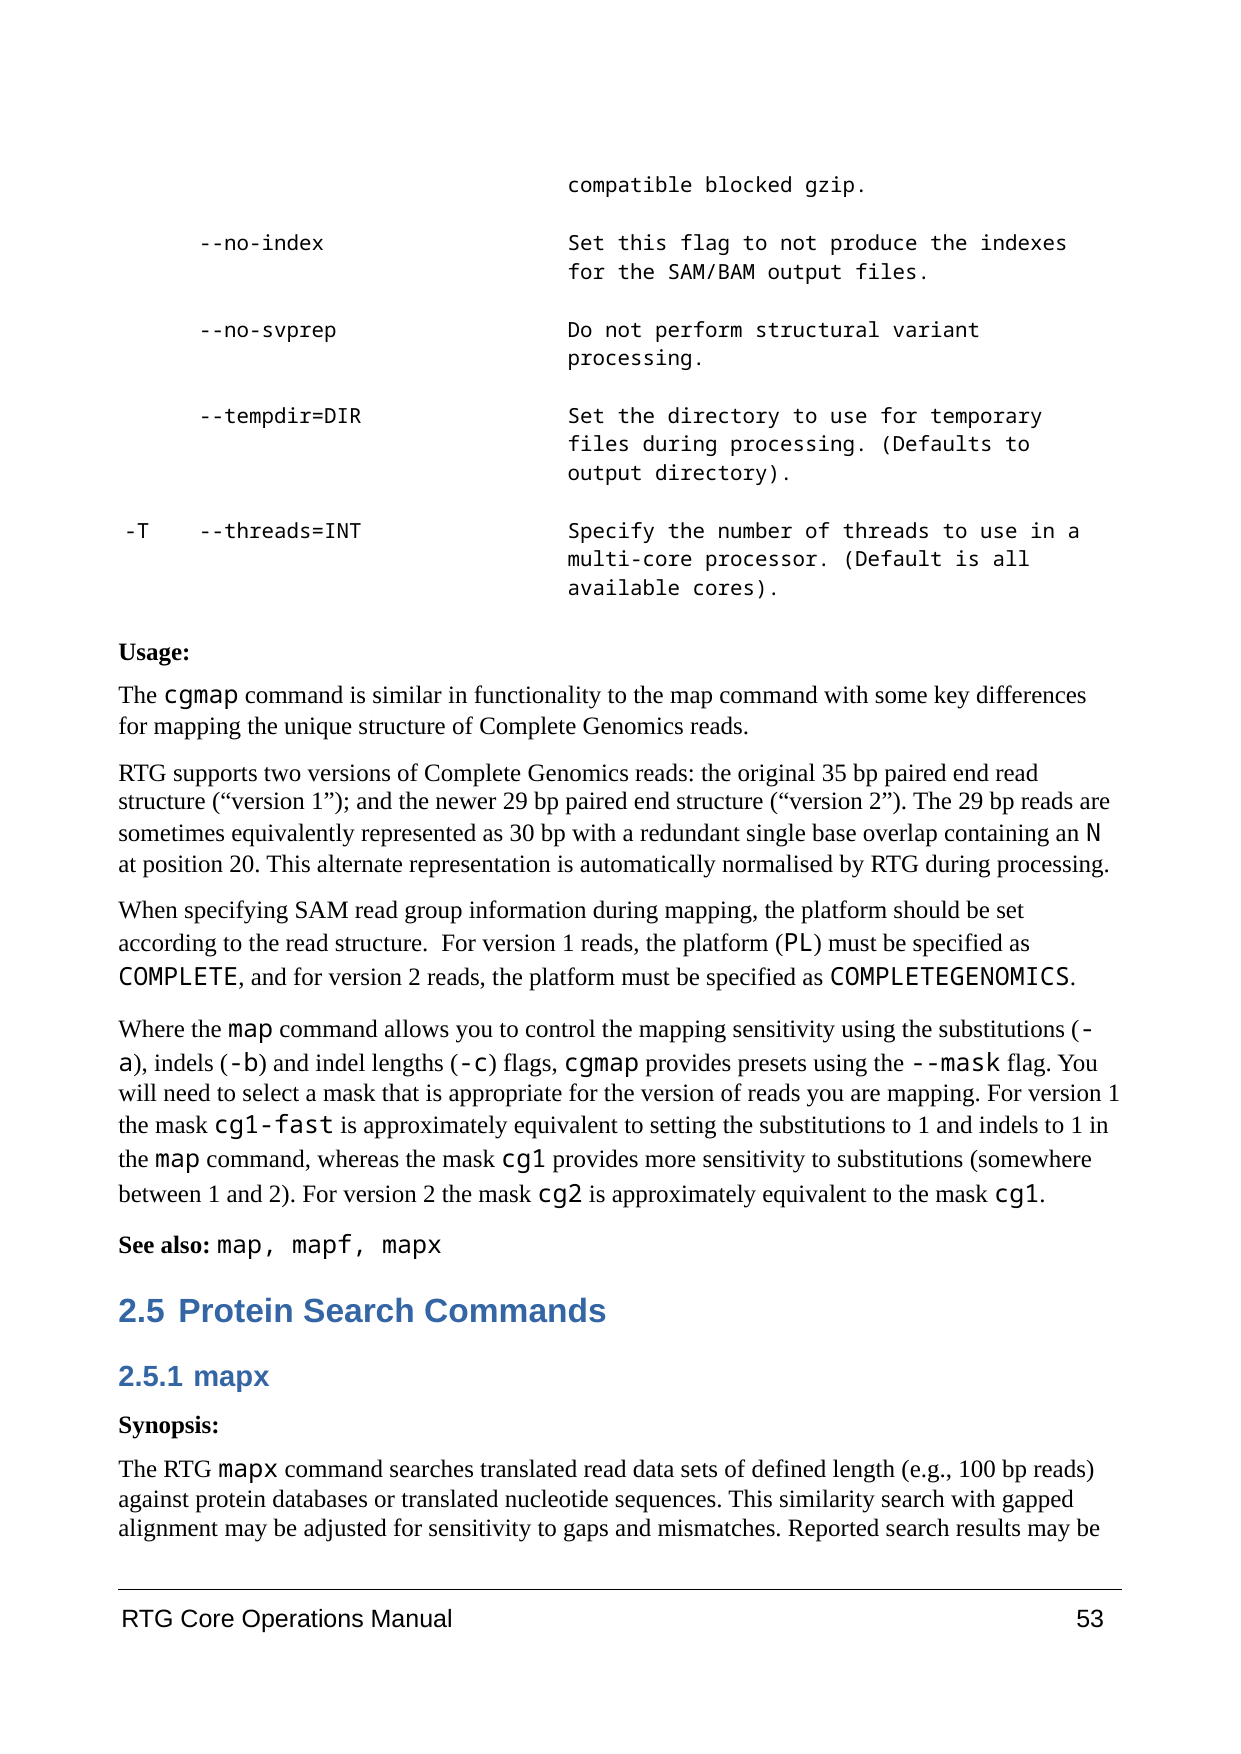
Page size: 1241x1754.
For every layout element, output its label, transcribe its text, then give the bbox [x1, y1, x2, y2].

subtitle Protein Search Commands [118, 1291, 1122, 1329]
subtitle Usage: [118, 637, 1122, 665]
table_cell --threads=INT [193, 504, 561, 619]
table_cell --no-index [193, 217, 561, 303]
table_cell [193, 159, 561, 217]
table_cell [118, 389, 193, 504]
table_cell --tempdir=DIR [193, 389, 561, 504]
subtitle mapx [118, 1359, 1122, 1392]
text See also: map, mapf, mapx [118, 1227, 1122, 1261]
text The cgmap command is similar in functionality to the map command with some key differences for mapping the unique structure of Complete Genomics reads. [118, 677, 1122, 740]
text RTG supports two versions of Complete Genomics reads: the original 35 bp paired end read structure (“version 1”); and the newer 29 bp paired end structure (“version 2”). The 29 bp reads are sometimes equivalently represented as 30 bp with a redundant single base overlap containing an N at position 20. This alternate representation is automatically normalised by RTG during processing. [118, 758, 1122, 878]
text When specifying SAM read group information during mapping, the platform should be set according to the read structure. For version 1 reads, the platform (PL) must be specified as COMPLETE, and for version 2 reads, the platform must be specified as COMPLETEGENOMICS. [118, 896, 1122, 992]
table_cell Do not perform structural variant processing. [561, 303, 1093, 389]
table_cell [118, 159, 193, 217]
table_cell Set the directory to use for temporary files during processing. (Defaults to output directory). [561, 389, 1093, 504]
text The RTG mapx command searches translated read data sets of defined length (e.g., 100 bp reads) against protein databases or translated nucleotide sequences. This similarity search with gapped alignment may be adjusted for sensitivity to gaps and mismatches. Reported search results may be [118, 1450, 1122, 1542]
table_cell [118, 217, 193, 303]
text Where the map command allows you to control the mapping sensitivity using the substitutions (-a), indels (-b) and indel lengths (-c) flags, cgmap provides presets using the --mask flag. You will need to select a mask that is appropriate for the version of reads you are mapping. For version 1 the mask cg1-fast is approximately equivalent to setting the substitutions to 1 and indels to 1 in the map command, whereas the mask cg1 provides more sensitivity to substitutions (somewhere between 1 and 2). For version 2 the mask cg2 is approximately equivalent to the mask cg1. [118, 1010, 1122, 1209]
table_cell compatible blocked gzip. [561, 159, 1093, 217]
table_cell --no-svprep [193, 303, 561, 389]
table_cell [118, 303, 193, 389]
table_cell Specify the number of threads to use in a multi-core processor. (Default is all available cores). [561, 504, 1093, 619]
table_cell Set this flag to not produce the indexes for the SAM/BAM output files. [561, 217, 1093, 303]
table_cell -T [118, 504, 193, 619]
subtitle Synopsis: [118, 1410, 1122, 1439]
